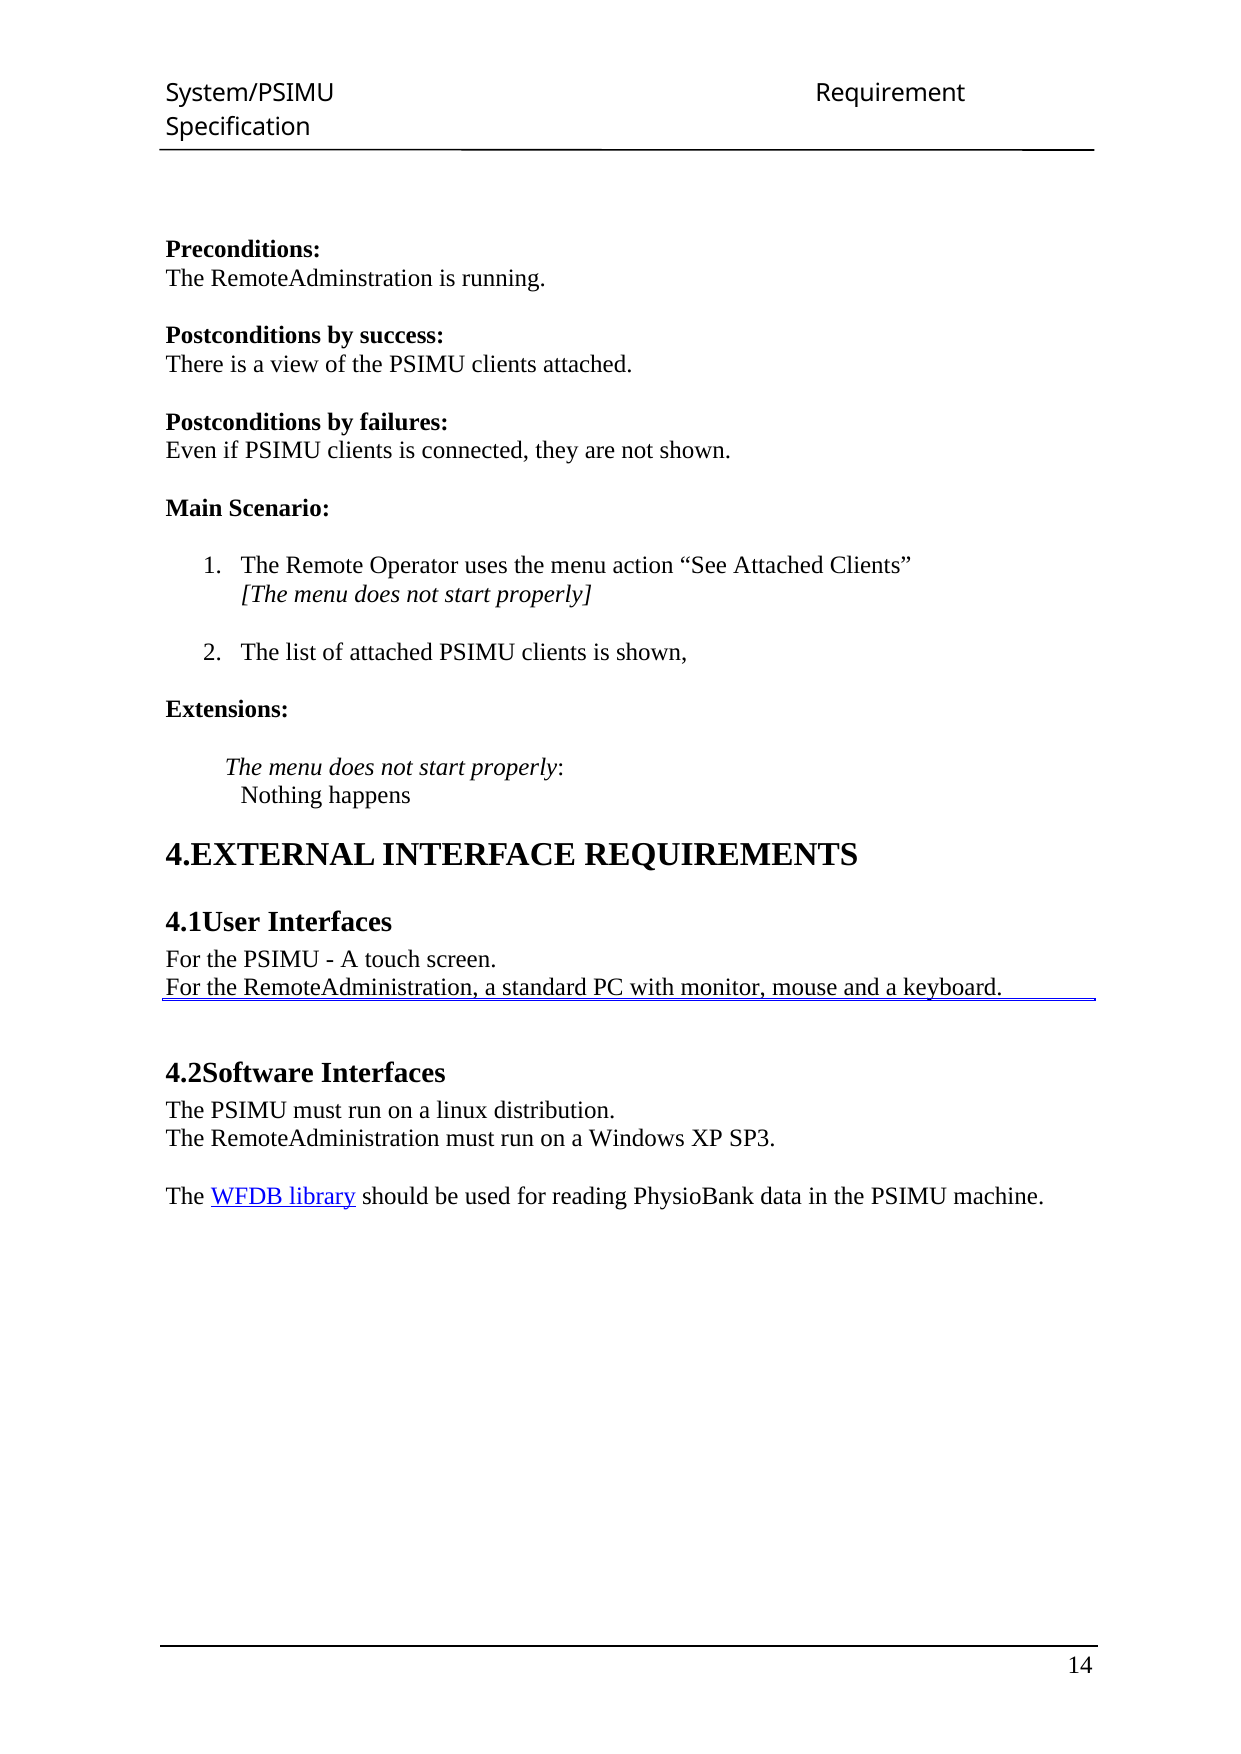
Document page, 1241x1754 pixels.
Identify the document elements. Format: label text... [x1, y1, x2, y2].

text Nothing happens [240, 781, 1092, 809]
text Postconditions by failures: [165, 407, 1092, 436]
text The RemoteAdminstration is running. [165, 263, 1092, 292]
text For the PSIMU - A touch screen. [165, 944, 1092, 972]
text The RemoteAdministration must run on a Windows XP SP3. [165, 1123, 1092, 1152]
text The PSIMU must run on a linux distribution. [165, 1095, 1092, 1123]
text [The menu does not start properly] [240, 579, 1092, 608]
text Postconditions by success: [165, 321, 1092, 349]
text Preconditions: [165, 234, 1092, 263]
list The list of attached PSIMU clients is shown, [203, 637, 1092, 666]
subtitle EXTERNAL INTERFACE REQUIREMENTS [165, 834, 1092, 873]
text For the RemoteAdministration, a standard PC with monitor, mouse and a keyboard. [165, 972, 1092, 998]
text The WFDB library should be used for reading PhysioBank data in the PSIMU machine. [165, 1181, 1092, 1210]
subtitle Software Interfaces [165, 1055, 1092, 1088]
text Extensions: [165, 694, 1092, 723]
text Main Scenario: [165, 493, 1092, 522]
text There is a view of the PSIMU clients attached. [165, 349, 1092, 378]
text Even if PSIMU clients is connected, they are not shown. [165, 436, 1092, 464]
list The Remote Operator uses the menu action “See Attached Clients” [203, 551, 1092, 579]
subtitle User Interfaces [165, 904, 1092, 937]
text The menu does not start properly: [224, 752, 1092, 781]
